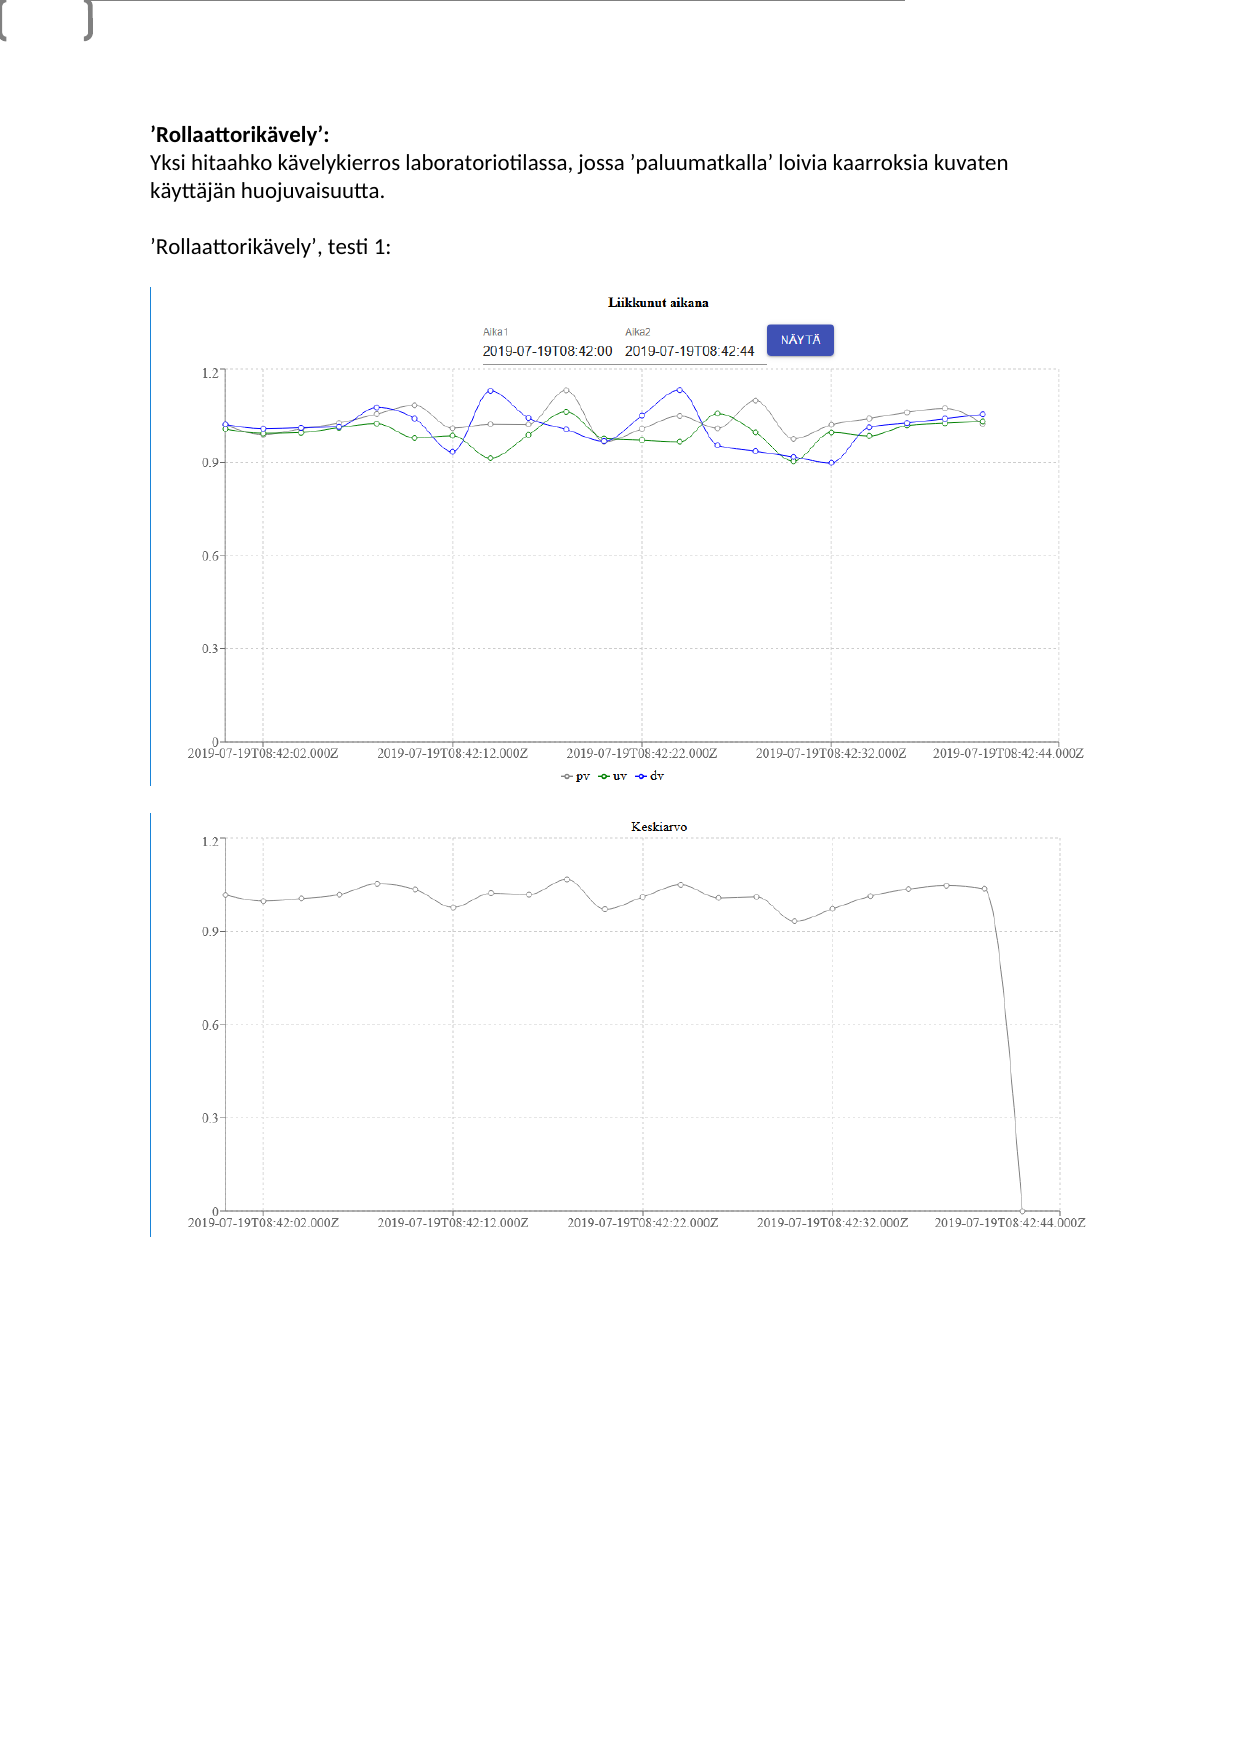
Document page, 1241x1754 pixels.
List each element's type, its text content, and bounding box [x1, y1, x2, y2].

text ’Rollaattorikävely’: [150, 120, 1090, 148]
text ’Rollaattorikävely’, testi 1: [150, 232, 1090, 260]
text Yksi hitaahko kävelykierros laboratoriotilassa, jossa ’paluumatkalla’ loivia kaarroksia kuvaten käyttäjän huojuvaisuutta. [150, 148, 1090, 204]
